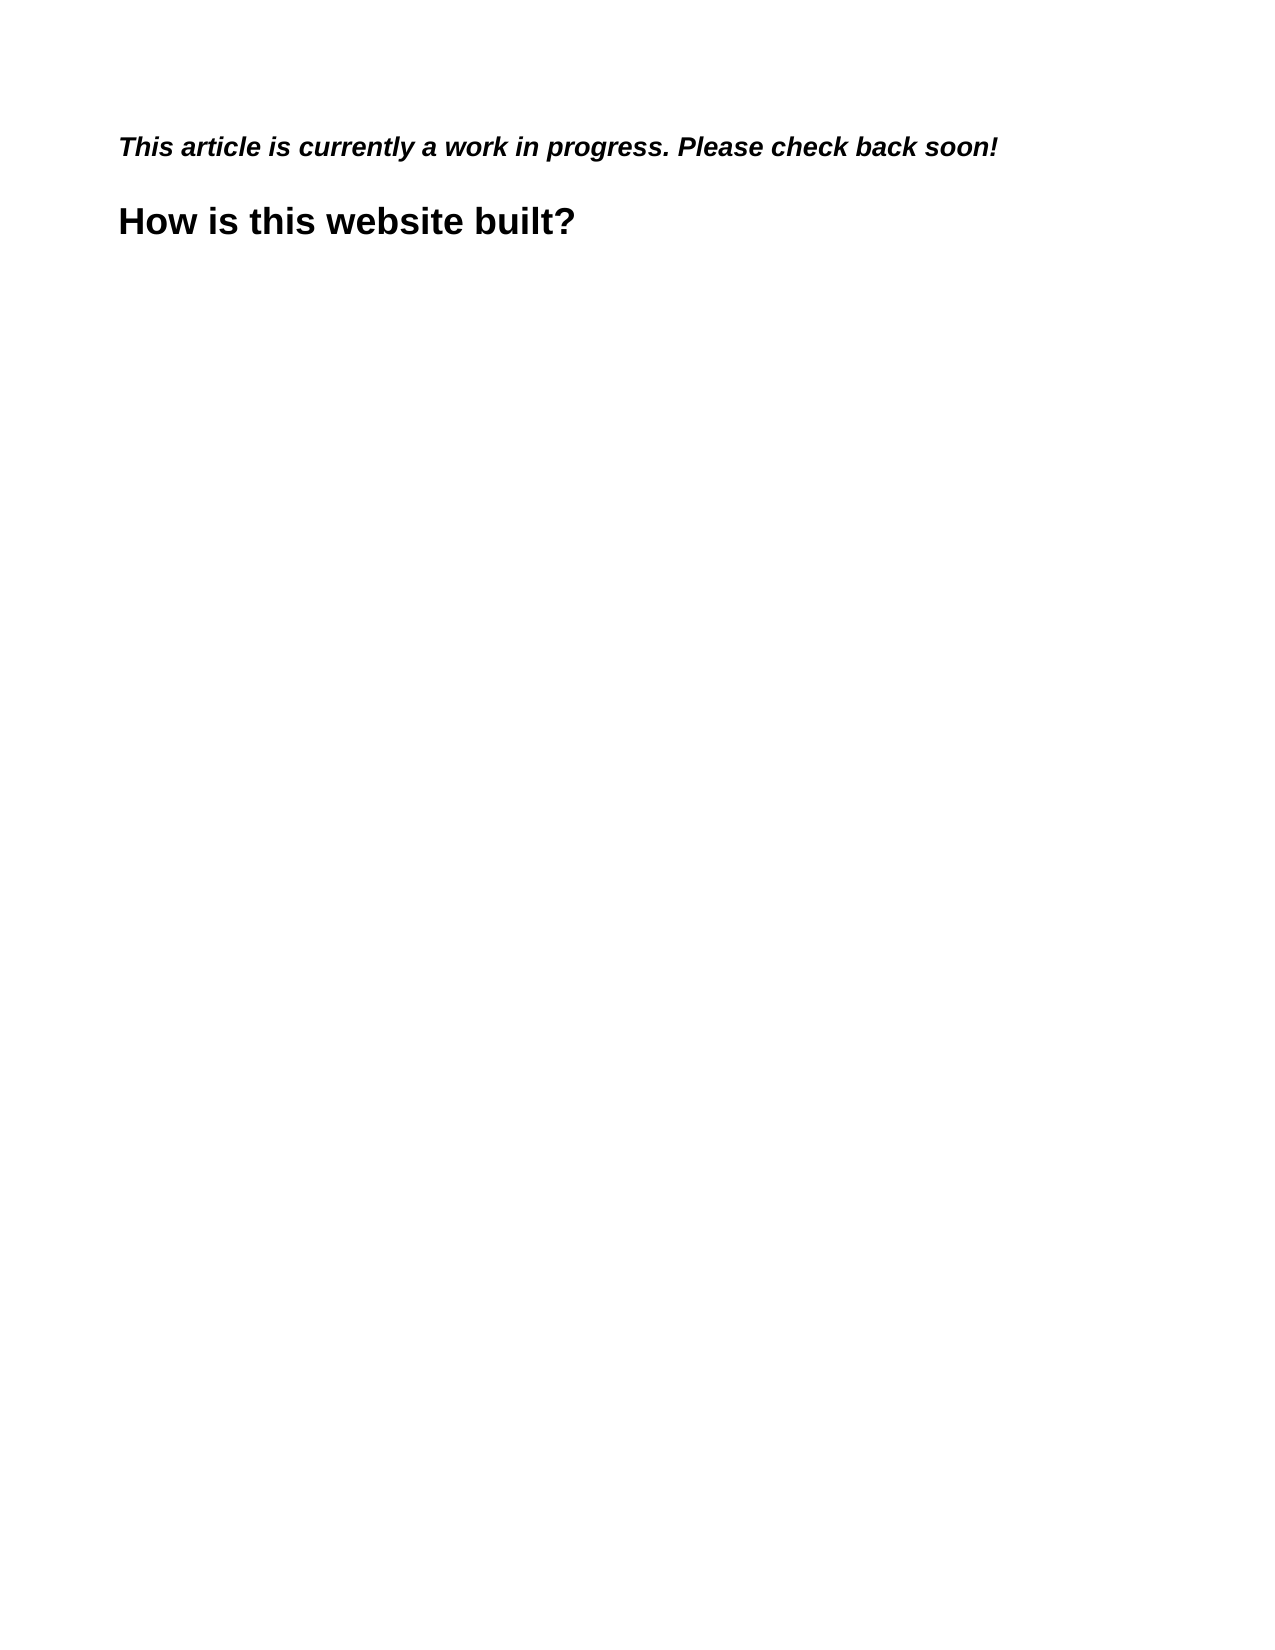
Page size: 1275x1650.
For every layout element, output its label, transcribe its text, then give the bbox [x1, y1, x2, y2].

subtitle How is this website built? [118, 199, 1157, 242]
subtitle This article is currently a work in progress. Please check back soon! [118, 131, 1157, 162]
